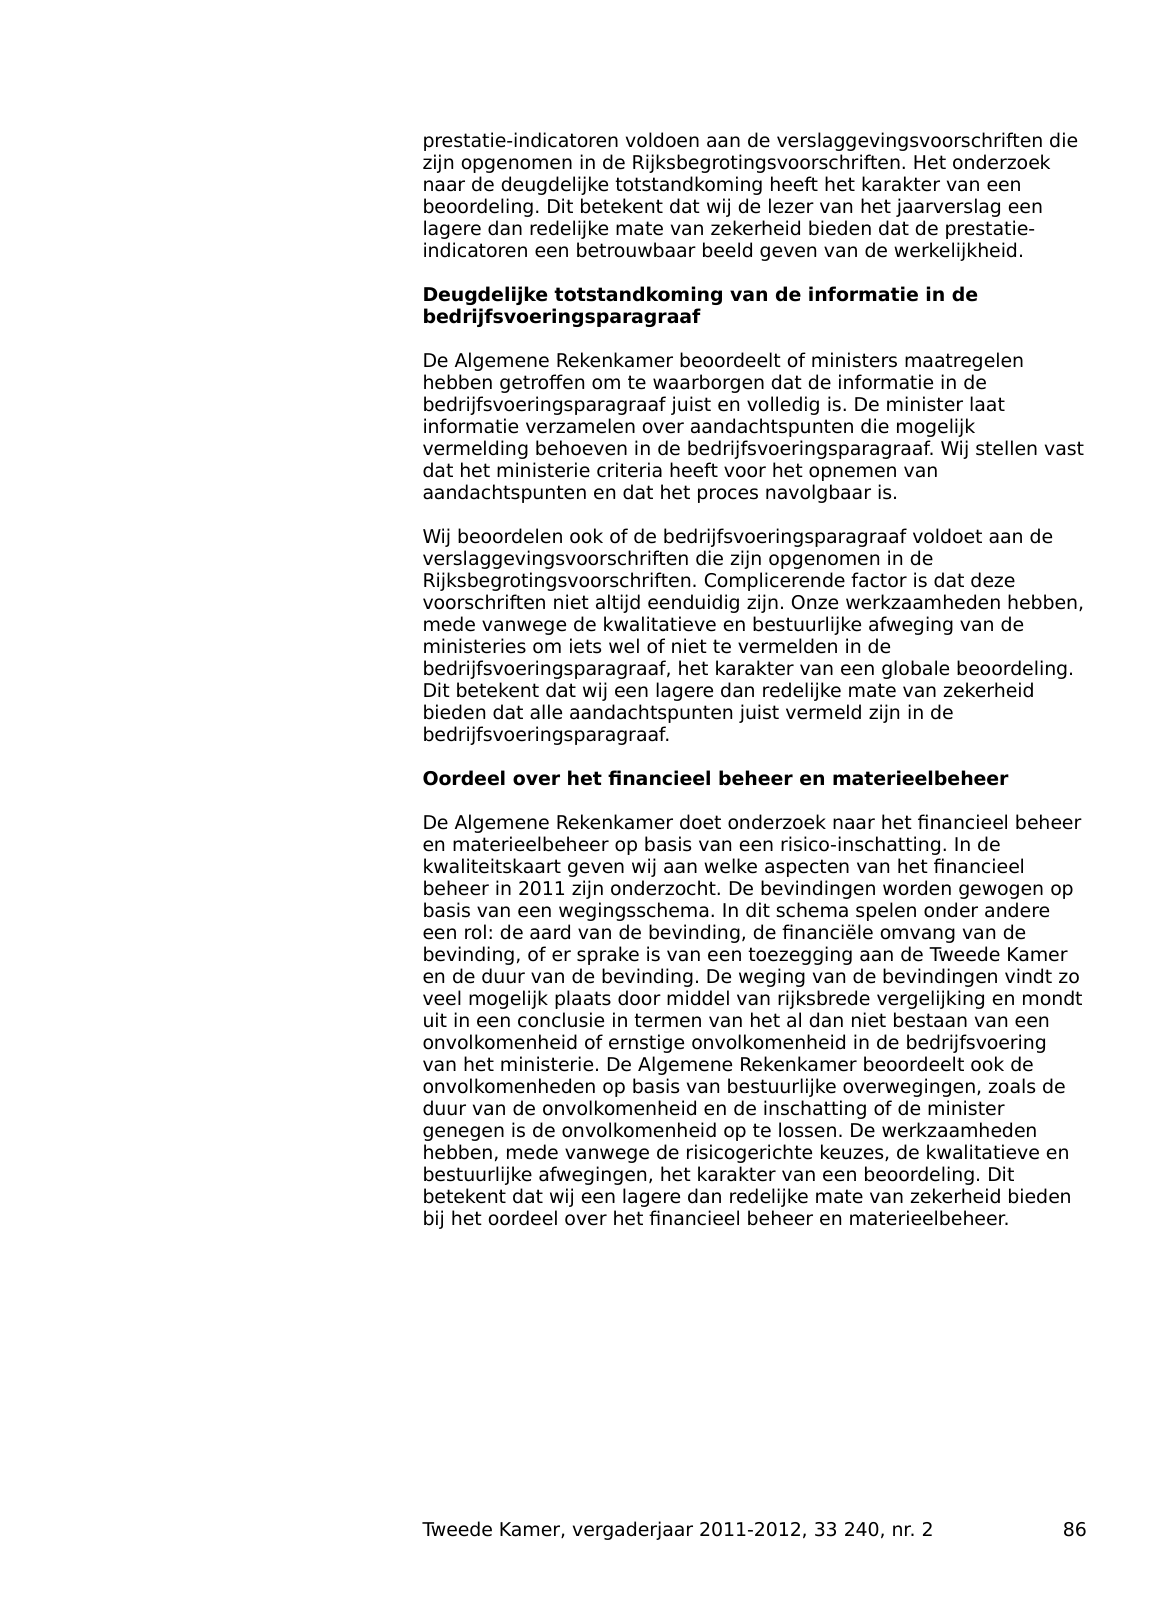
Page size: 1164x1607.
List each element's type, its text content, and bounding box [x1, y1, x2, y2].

subtitle Deugdelijke totstandkoming van de informatie in de bedrijfsvoeringsparagraaf [422, 284, 1087, 328]
text De Algemene Rekenkamer beoordeelt of ministers maatregelen hebben getroffen om te waarborgen dat de informatie in de bedrijfsvoeringsparagraaf juist en volledig is. De minister laat informatie verzamelen over aandachtspunten die mogelijk vermelding behoeven in de bedrijfsvoeringsparagraaf. Wij stellen vast dat het ministerie criteria heeft voor het opnemen van aandachtspunten en dat het proces navolgbaar is. [422, 350, 1087, 504]
text prestatie-indicatoren voldoen aan de verslaggevingsvoorschriften die zijn opgenomen in de Rijksbegrotingsvoorschriften. Het onderzoek naar de deugdelijke totstandkoming heeft het karakter van een beoordeling. Dit betekent dat wij de lezer van het jaarverslag een lagere dan redelijke mate van zekerheid bieden dat de prestatie-indicatoren een betrouwbaar beeld geven van de werkelijkheid. [422, 130, 1087, 262]
subtitle Oordeel over het financieel beheer en materieelbeheer [422, 768, 1087, 790]
text De Algemene Rekenkamer doet onderzoek naar het financieel beheer en materieelbeheer op basis van een risico-inschatting. In de kwaliteitskaart geven wij aan welke aspecten van het financieel beheer in 2011 zijn onderzocht. De bevindingen worden gewogen op basis van een wegingsschema. In dit schema spelen onder andere een rol: de aard van de bevinding, de financiële omvang van de bevinding, of er sprake is van een toezegging aan de Tweede Kamer en de duur van de bevinding. De weging van de bevindingen vindt zo veel mogelijk plaats door middel van rijksbrede vergelijking en mondt uit in een conclusie in termen van het al dan niet bestaan van een onvolkomenheid of ernstige onvolkomenheid in de bedrijfsvoering van het ministerie. De Algemene Rekenkamer beoordeelt ook de onvolkomenheden op basis van bestuurlijke overwegingen, zoals de duur van de onvolkomenheid en de inschatting of de minister genegen is de onvolkomenheid op te lossen. De werkzaamheden hebben, mede vanwege de risicogerichte keuzes, de kwalitatieve en bestuurlijke afwegingen, het karakter van een beoordeling. Dit betekent dat wij een lagere dan redelijke mate van zekerheid bieden bij het oordeel over het financieel beheer en materieelbeheer. [422, 812, 1087, 1230]
text Wij beoordelen ook of de bedrijfsvoeringsparagraaf voldoet aan de verslaggevingsvoorschriften die zijn opgenomen in de Rijksbegrotingsvoorschriften. Complicerende factor is dat deze voorschriften niet altijd eenduidig zijn. Onze werkzaamheden hebben, mede vanwege de kwalitatieve en bestuurlijke afweging van de ministeries om iets wel of niet te vermelden in de bedrijfsvoeringsparagraaf, het karakter van een globale beoordeling. Dit betekent dat wij een lagere dan redelijke mate van zekerheid bieden dat alle aandachtspunten juist vermeld zijn in de bedrijfsvoeringsparagraaf. [422, 526, 1087, 746]
